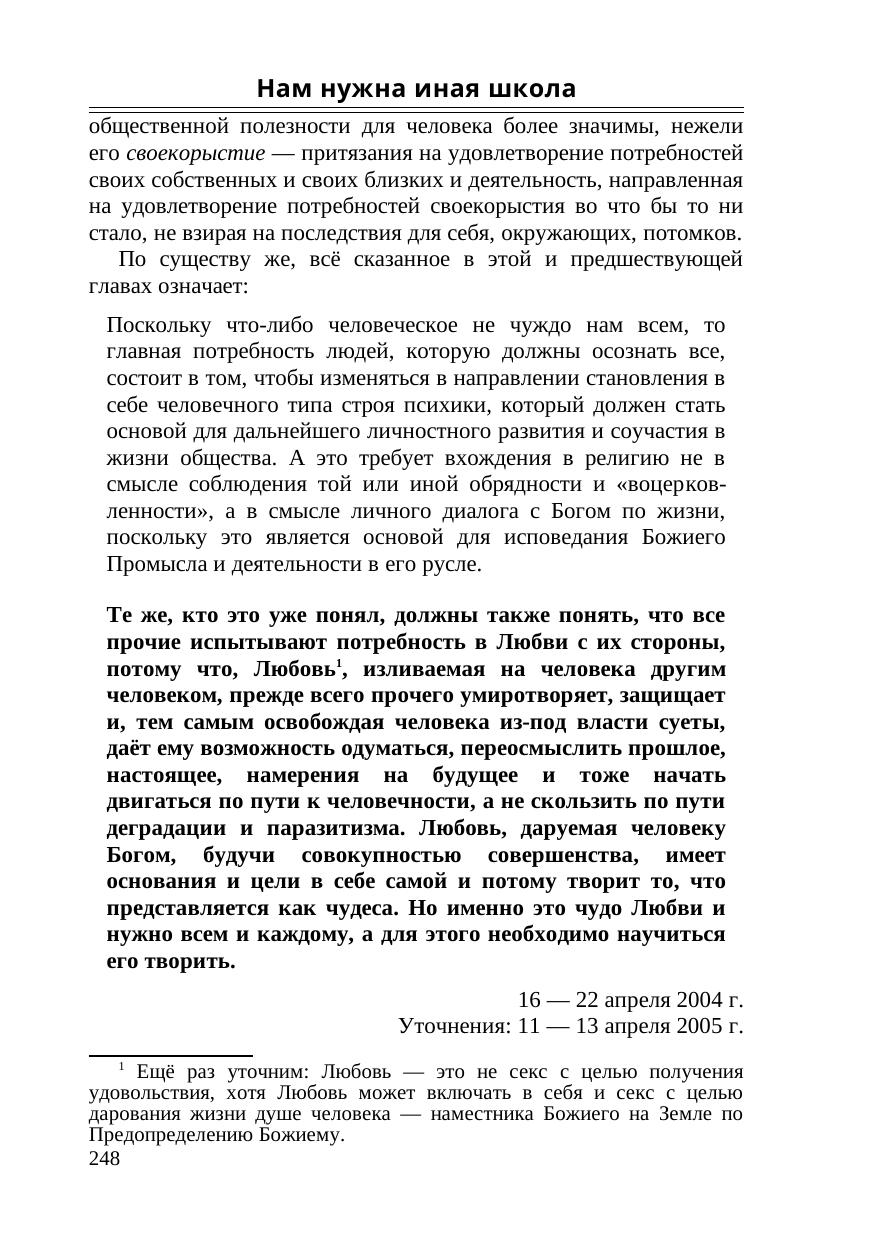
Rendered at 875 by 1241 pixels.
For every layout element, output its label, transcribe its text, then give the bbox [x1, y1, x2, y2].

text Те же, кто это уже понял, должны также понять, что все прочие испытывают потребность в Любви с их стороны, потому что, Любовь, изливаемая на человека другим человеком, прежде всего прочего умиротворяет, защищает и, тем самым освобождая человека из-под власти суеты, даёт ему возможность одуматься, переосмыслить прошлое, настоящее, намерения на будущее и тоже начать двигаться по пути к человечности, а не скользить по пути деградации и паразитизма. Любовь, даруемая человеку Богом, будучи совокупностью совершенства, имеет основания и цели в себе самой и потому творит то, что представляется как чудеса. Но именно это чудо Любви и нужно всем и каждому, а для этого необходимо научиться его творить. [106, 601, 726, 973]
text общественной полезности для человека более значимы, нежели его своекорыстие — притязания на удовлетворение потребностей своих собственных и своих близких и деятельность, направленная на удовлетворение потребностей своекорыстия во что бы то ни стало, не взирая на последствия для себя, окружающих, потомков. [89, 113, 744, 245]
text 16 — 22 апреля 2004 г. Уточнения: 11 — 13 апреля 2005 г. [89, 986, 744, 1039]
text По существу же, всё сказанное в этой и предшествующей главах означает: [89, 245, 744, 298]
text Ещё раз уточним: Любовь — это не секс с целью получения удовольствия, хотя Любовь может включать в себя и секс с целью дарования жизни душе человека — наместника Божиего на Земле по Предопределению Божиему. [89, 1062, 744, 1145]
text Поскольку что-либо человеческое не чуждо нам всем, то главная потребность людей, которую должны осознать все, состоит в том, чтобы изменяться в направлении становления в себе человечного типа строя психики, который должен стать основой для дальнейшего личностного развития и соучастия в жизни общества. А это требует вхождения в религию не в смысле соблюдения той или иной обрядности и «воцер­ков­ленности», а в смысле личного диалога с Богом по жизни, поскольку это является основой для исповедания Божиего Промысла и деятельности в его русле. [106, 311, 726, 576]
